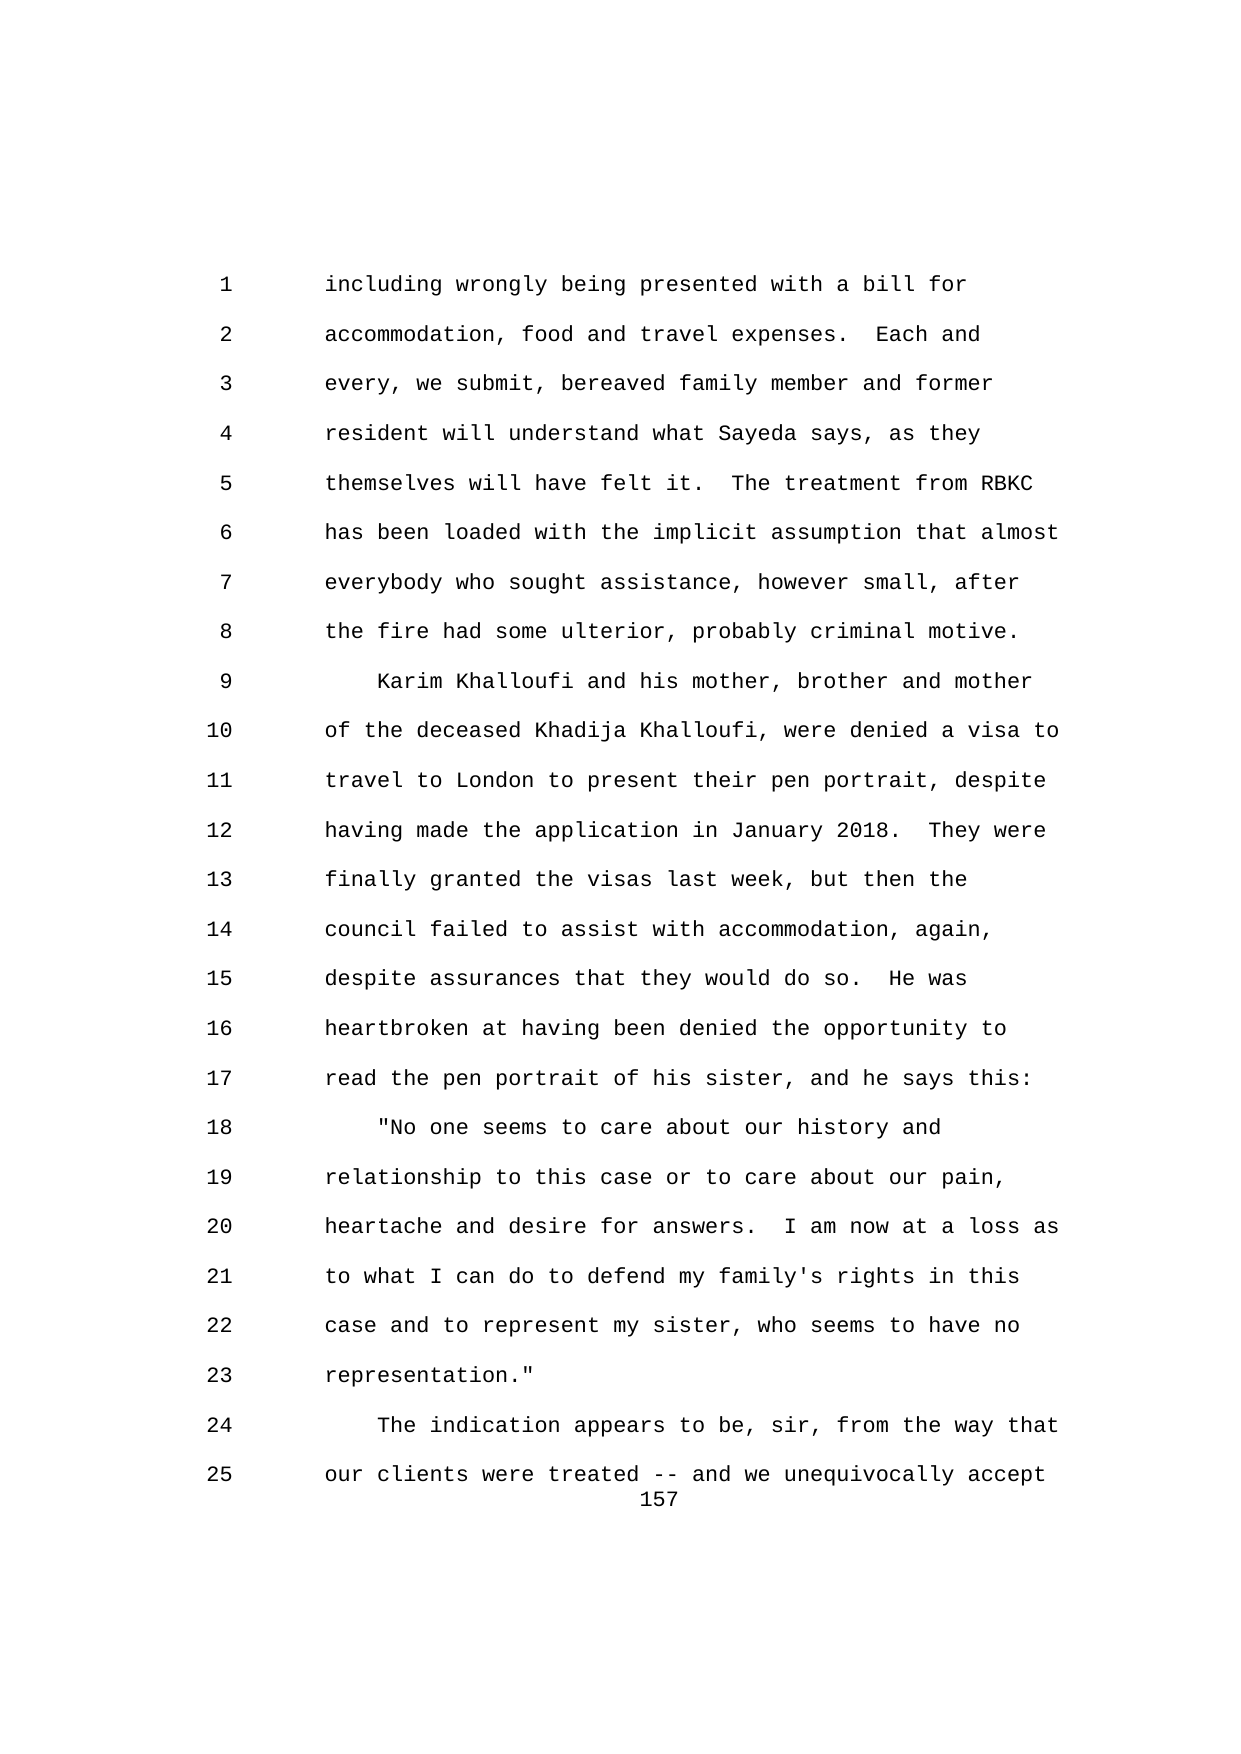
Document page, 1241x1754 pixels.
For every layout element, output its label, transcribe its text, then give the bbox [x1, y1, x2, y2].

text 22 case and to represent my sister, who seems to have no [75, 1314, 1165, 1339]
text 20 heartache and desire for answers. I am now at a loss as [75, 1215, 1165, 1240]
text 24 The indication appears to be, sir, from the way that [75, 1414, 1165, 1438]
text 17 read the pen portrait of his sister, and he says this: [75, 1067, 1165, 1091]
text 6 has been loaded with the implicit assumption that almost [75, 521, 1165, 546]
text 10 of the deceased Khadija Khalloufi, were denied a visa to [75, 719, 1165, 744]
text 23 representation." [75, 1364, 1165, 1389]
text 13 finally granted the visas last week, but then the [75, 868, 1165, 893]
text 4 resident will understand what Sayeda says, as they [75, 422, 1165, 447]
text 25 our clients were treated -- and we unequivocally accept [75, 1463, 1165, 1488]
text 14 council failed to assist with accommodation, again, [75, 918, 1165, 943]
text 8 the fire had some ulterior, probably criminal motive. [75, 620, 1165, 645]
text 21 to what I can do to defend my family's rights in this [75, 1265, 1165, 1290]
text 18 "No one seems to care about our history and [75, 1116, 1165, 1141]
text 157 [75, 1488, 1165, 1513]
text 19 relationship to this case or to care about our pain, [75, 1166, 1165, 1191]
text 12 having made the application in January 2018. They were [75, 819, 1165, 843]
text 9 Karim Khalloufi and his mother, brother and mother [75, 670, 1165, 695]
text 7 everybody who sought assistance, however small, after [75, 571, 1165, 596]
text 16 heartbroken at having been denied the opportunity to [75, 1017, 1165, 1042]
text 5 themselves will have felt it. The treatment from RBKC [75, 472, 1165, 496]
text 3 every, we submit, bereaved family member and former [75, 372, 1165, 397]
text 11 travel to London to present their pen portrait, despite [75, 769, 1165, 794]
text 15 despite assurances that they would do so. He was [75, 967, 1165, 992]
text 1 including wrongly being presented with a bill for [75, 273, 1165, 298]
text 2 accommodation, food and travel expenses. Each and [75, 323, 1165, 348]
